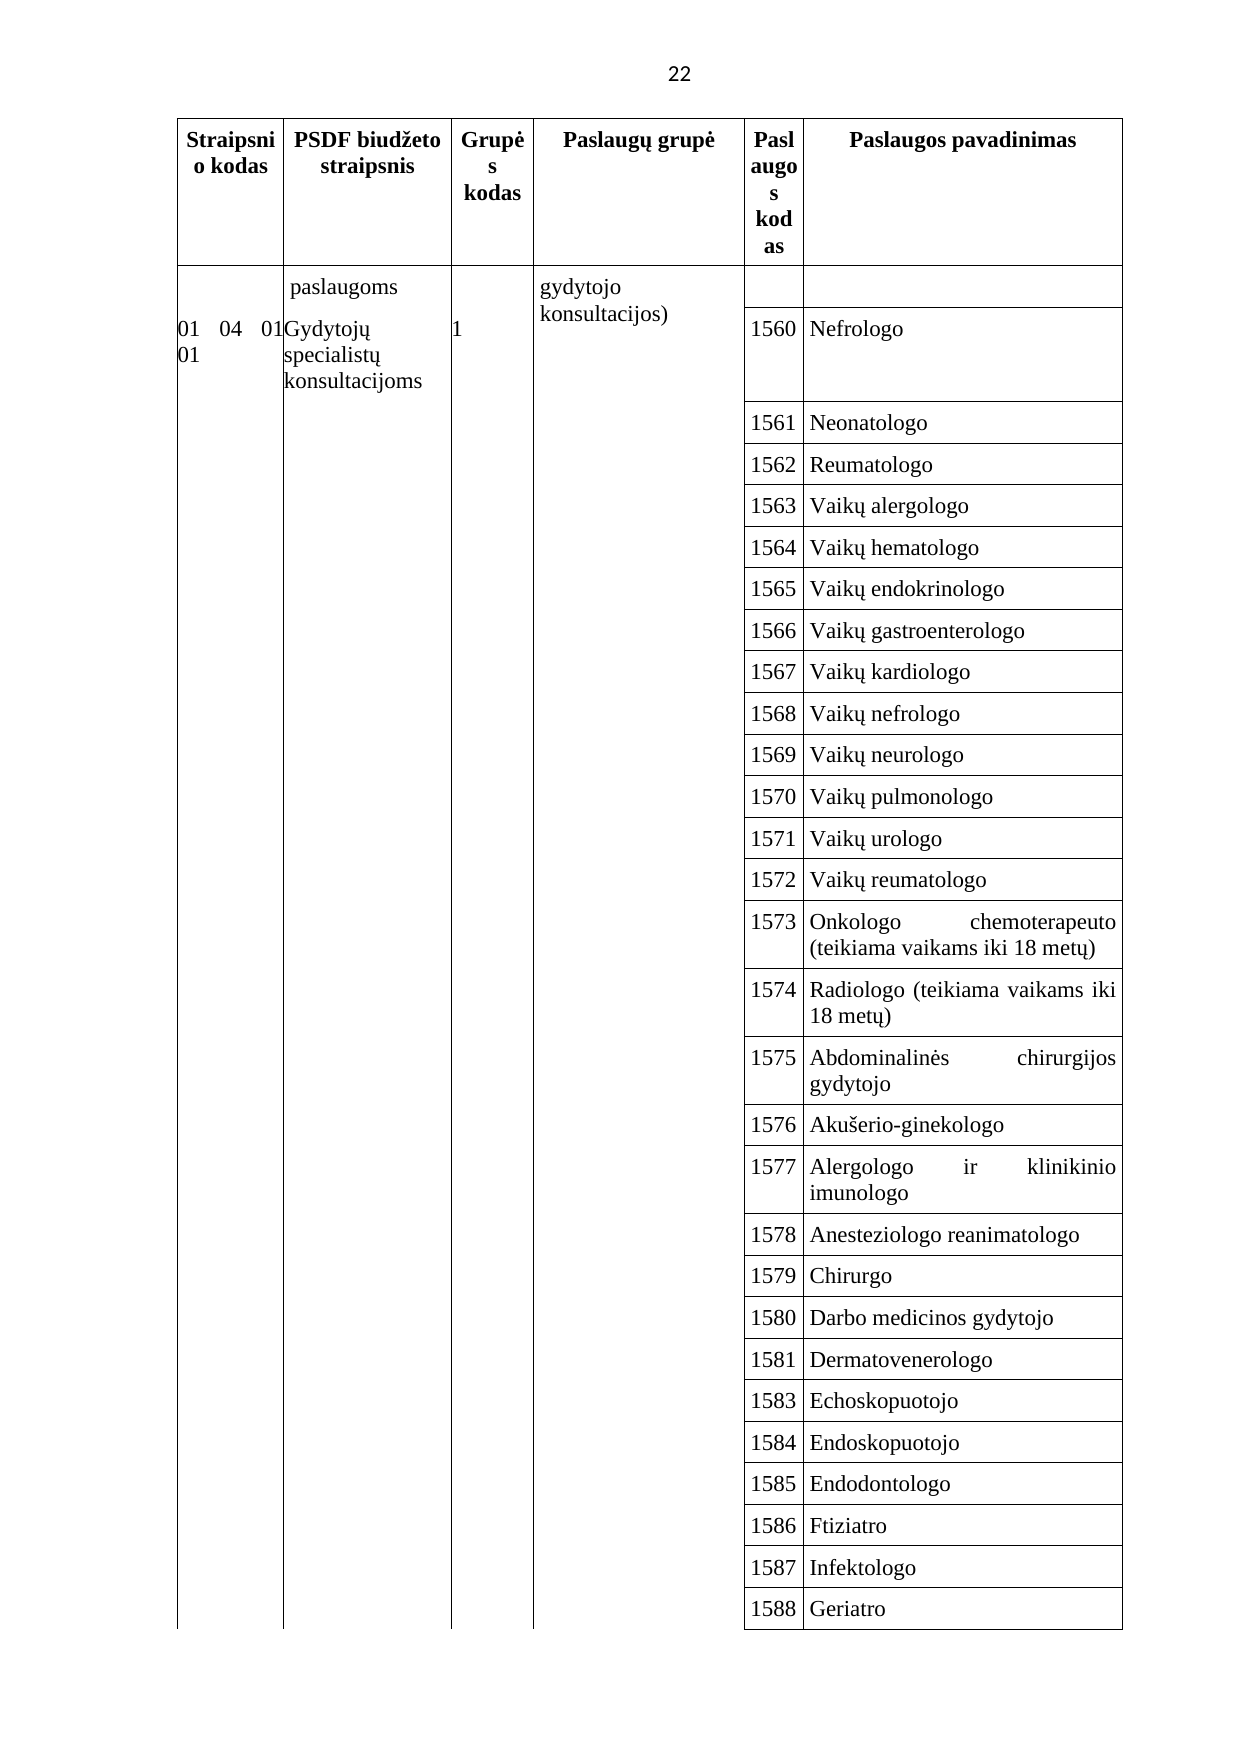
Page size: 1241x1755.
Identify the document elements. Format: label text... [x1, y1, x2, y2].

table_cell [178, 609, 283, 650]
table_cell [284, 858, 451, 900]
table_cell [178, 734, 283, 775]
table_cell [284, 1104, 451, 1145]
table_cell 1572 [745, 859, 803, 900]
table_cell [534, 567, 744, 609]
table_cell [745, 266, 803, 307]
table_header Paslaugos pavadinimas [804, 119, 1122, 265]
table_cell 1575 [745, 1037, 803, 1103]
table_cell [534, 734, 744, 775]
table_cell [452, 650, 533, 692]
table_cell [534, 1296, 744, 1338]
table_cell [284, 817, 451, 858]
table_header Straipsnio kodas [178, 119, 283, 265]
table_cell [534, 1145, 744, 1213]
table_cell [452, 567, 533, 609]
table_cell [452, 692, 533, 733]
table_cell Onkologo chemoterapeuto (teikiama vaikams iki 18 metų) [804, 901, 1122, 968]
table_cell [284, 1036, 451, 1103]
table_cell Echoskopuotojo [804, 1380, 1122, 1421]
table_cell 1566 [745, 610, 803, 650]
table_cell [452, 775, 533, 817]
table_cell [534, 1379, 744, 1421]
table_cell [284, 1379, 451, 1421]
table_cell [284, 609, 451, 650]
table_cell 1580 [745, 1297, 803, 1338]
table_cell [178, 1545, 283, 1587]
table_cell [284, 484, 451, 526]
table_cell [534, 1504, 744, 1545]
table_cell Darbo medicinos gydytojo [804, 1297, 1122, 1338]
table_cell [284, 526, 451, 567]
table_cell Reumatologo [804, 444, 1122, 484]
table_cell [534, 817, 744, 858]
table_cell 01 04 01 01 [178, 307, 283, 401]
table_cell [452, 858, 533, 900]
table_cell Endoskopuotojo [804, 1422, 1122, 1462]
table_header Grupės kodas [452, 119, 533, 265]
table_cell Akušerio-ginekologo [804, 1105, 1122, 1145]
table_cell Vaikų hematologo [804, 527, 1122, 567]
table_cell Vaikų pulmonologo [804, 776, 1122, 817]
table_cell 1564 [745, 527, 803, 567]
table_cell 1570 [745, 776, 803, 817]
table_cell Neonatologo [804, 402, 1122, 442]
table_cell [452, 1255, 533, 1296]
table_cell Vaikų neurologo [804, 735, 1122, 775]
table_cell 1587 [745, 1546, 803, 1587]
table_cell [534, 900, 744, 968]
table_cell 1588 [745, 1588, 803, 1628]
table_cell [178, 968, 283, 1036]
table_cell 1569 [745, 735, 803, 775]
table_cell [452, 1587, 533, 1628]
table_cell Infektologo [804, 1546, 1122, 1587]
table_cell [178, 692, 283, 733]
table_cell [178, 266, 283, 307]
table_cell [284, 1296, 451, 1338]
table_cell [178, 526, 283, 567]
table_cell 1561 [745, 402, 803, 442]
table_cell [452, 1338, 533, 1379]
table_cell 1560 [745, 308, 803, 401]
table_cell gydytojo konsultacijos) [534, 266, 744, 442]
table_cell [452, 1462, 533, 1504]
table_header Paslaugos kodas [745, 119, 803, 265]
table_cell [452, 968, 533, 1036]
table_cell [178, 650, 283, 692]
table_cell [452, 266, 533, 307]
table_cell 1583 [745, 1380, 803, 1421]
table_cell [534, 1213, 744, 1254]
table_cell Vaikų alergologo [804, 485, 1122, 526]
table_cell [534, 1255, 744, 1296]
table_cell 1585 [745, 1463, 803, 1504]
table_cell [534, 1104, 744, 1145]
table_cell [178, 817, 283, 858]
table_cell Anesteziologo reanimatologo [804, 1214, 1122, 1254]
table_cell [284, 900, 451, 968]
table_cell 1573 [745, 901, 803, 968]
table_cell [178, 1504, 283, 1545]
table_cell [534, 1421, 744, 1462]
table_cell [534, 692, 744, 733]
table_cell [178, 1462, 283, 1504]
table_cell Dermatovenerologo [804, 1339, 1122, 1379]
table_cell [452, 1036, 533, 1103]
table_cell Geriatro [804, 1588, 1122, 1628]
table_cell [178, 1255, 283, 1296]
table_cell [452, 1545, 533, 1587]
table_cell 1563 [745, 485, 803, 526]
table_cell [284, 1421, 451, 1462]
table_cell [452, 1379, 533, 1421]
table_cell 1567 [745, 651, 803, 692]
table_cell 1 [452, 307, 533, 401]
table_cell [534, 526, 744, 567]
table_cell 1568 [745, 693, 803, 733]
table_cell [178, 1145, 283, 1213]
table_cell Vaikų gastroenterologo [804, 610, 1122, 650]
table_cell [178, 1036, 283, 1103]
table_cell Nefrologo [804, 308, 1122, 401]
table_cell [534, 650, 744, 692]
table_cell [178, 1587, 283, 1628]
table_header Paslaugų grupė [534, 119, 744, 265]
table_cell [178, 1104, 283, 1145]
table_cell [284, 1587, 451, 1628]
table_cell [284, 567, 451, 609]
table_cell [452, 401, 533, 442]
table_cell [178, 1379, 283, 1421]
table_cell [284, 734, 451, 775]
table_cell 1574 [745, 969, 803, 1036]
table_cell [284, 968, 451, 1036]
table_cell [178, 775, 283, 817]
table_cell [804, 266, 1122, 307]
table_cell [534, 775, 744, 817]
table_cell 1576 [745, 1105, 803, 1145]
table_cell [284, 1213, 451, 1254]
table_cell 1578 [745, 1214, 803, 1254]
table_cell Alergologo ir klinikinio imunologo [804, 1146, 1122, 1213]
table_cell [284, 692, 451, 733]
table_cell Ftiziatro [804, 1505, 1122, 1545]
table_cell 1571 [745, 818, 803, 858]
table_cell [534, 443, 744, 484]
table_cell 1565 [745, 568, 803, 609]
table_cell [284, 443, 451, 484]
table_cell [452, 1213, 533, 1254]
table_cell [534, 484, 744, 526]
table_cell [178, 1421, 283, 1462]
table_cell Abdominalinės chirurgijos gydytojo [804, 1037, 1122, 1103]
table_cell [452, 609, 533, 650]
table_cell [452, 484, 533, 526]
table_cell [534, 1338, 744, 1379]
table_cell [284, 1545, 451, 1587]
table_cell [452, 443, 533, 484]
table_cell [284, 650, 451, 692]
table_cell [452, 1421, 533, 1462]
table_cell paslaugoms [284, 266, 451, 307]
table_cell [284, 1462, 451, 1504]
table_cell Endodontologo [804, 1463, 1122, 1504]
table_cell 1581 [745, 1339, 803, 1379]
table_cell [452, 526, 533, 567]
table_cell [178, 1213, 283, 1254]
table_cell 1579 [745, 1256, 803, 1296]
table_cell [178, 443, 283, 484]
table_cell [284, 1145, 451, 1213]
table_cell [452, 1145, 533, 1213]
table_cell [284, 401, 451, 442]
table_cell [452, 1296, 533, 1338]
table_cell [534, 1036, 744, 1103]
table_cell [534, 1545, 744, 1587]
table_cell [452, 817, 533, 858]
table_cell [534, 858, 744, 900]
table_cell [284, 1255, 451, 1296]
table_header PSDF biudžeto straipsnis [284, 119, 451, 265]
table_cell [178, 401, 283, 442]
table_cell 1584 [745, 1422, 803, 1462]
table_cell [452, 1504, 533, 1545]
table_cell [452, 900, 533, 968]
table_cell Radiologo (teikiama vaikams iki 18 metų) [804, 969, 1122, 1036]
table_cell [178, 1296, 283, 1338]
table_cell [284, 1338, 451, 1379]
table_cell [178, 1338, 283, 1379]
table_cell [452, 734, 533, 775]
table_cell [452, 1104, 533, 1145]
table_cell [284, 775, 451, 817]
table_cell Chirurgo [804, 1256, 1122, 1296]
table_cell [284, 1504, 451, 1545]
table_cell [534, 968, 744, 1036]
table_cell [178, 900, 283, 968]
table_cell 1577 [745, 1146, 803, 1213]
table_cell [178, 484, 283, 526]
table_cell Vaikų kardiologo [804, 651, 1122, 692]
table_cell [534, 1462, 744, 1504]
table_cell Gydytojų specialistų konsultacijoms [284, 307, 451, 401]
table_cell Vaikų nefrologo [804, 693, 1122, 733]
table_cell [534, 1587, 744, 1628]
table_cell [178, 858, 283, 900]
table_cell Vaikų endokrinologo [804, 568, 1122, 609]
table_cell Vaikų urologo [804, 818, 1122, 858]
table_cell Vaikų reumatologo [804, 859, 1122, 900]
table_cell [178, 567, 283, 609]
table_cell 1586 [745, 1505, 803, 1545]
table_cell 1562 [745, 444, 803, 484]
table_cell [534, 609, 744, 650]
